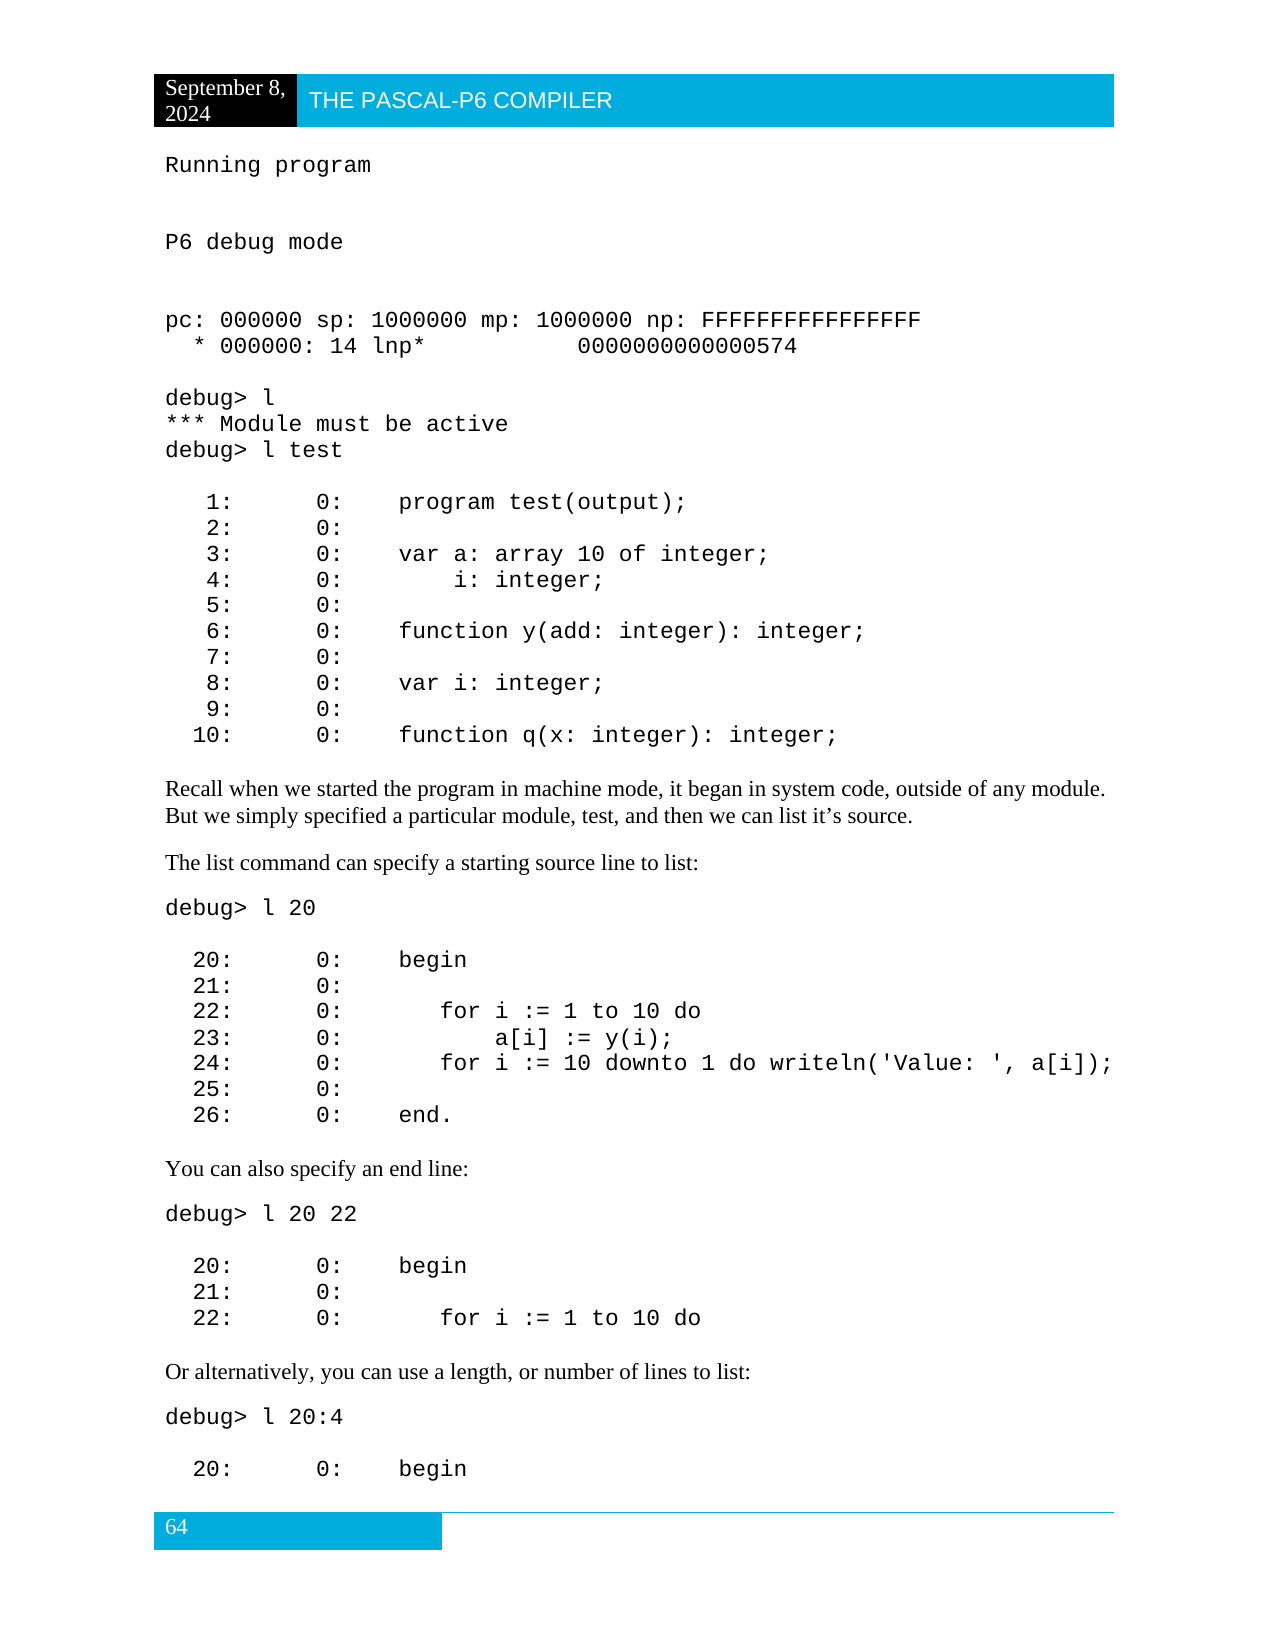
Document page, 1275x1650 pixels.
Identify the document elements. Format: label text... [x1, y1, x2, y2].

text 21: 0: [165, 974, 1125, 1000]
text 22: 0: for i := 1 to 10 do [165, 1000, 1125, 1026]
text You can also specify an end line: [165, 1156, 1125, 1182]
text 1: 0: program test(output); [165, 490, 1125, 516]
text 22: 0: for i := 1 to 10 do [165, 1306, 1125, 1332]
text * 000000: 14 lnp* 0000000000000574 [165, 334, 1125, 360]
text 24: 0: for i := 10 downto 1 do writeln('Value: ', a[i]); [165, 1052, 1125, 1078]
text 20: 0: begin [165, 948, 1125, 974]
text Recall when we started the program in machine mode, it began in system code, outside of any module. But we simply specified a particular module, test, and then we can list it’s source. [165, 775, 1125, 828]
text P6 debug mode [165, 231, 1125, 257]
text Running program [165, 153, 1125, 179]
text debug> l [165, 386, 1125, 412]
text debug> l 20 22 [165, 1203, 1125, 1229]
text debug> l test [165, 438, 1125, 464]
text 9: 0: [165, 698, 1125, 723]
text 23: 0: a[i] := y(i); [165, 1026, 1125, 1052]
text 6: 0: function y(add: integer): integer; [165, 620, 1125, 646]
text 8: 0: var i: integer; [165, 672, 1125, 698]
text Or alternatively, you can use a length, or number of lines to list: [165, 1358, 1125, 1385]
text debug> l 20:4 [165, 1406, 1125, 1431]
text 3: 0: var a: array 10 of integer; [165, 542, 1125, 568]
text 20: 0: begin [165, 1254, 1125, 1281]
text 2: 0: [165, 516, 1125, 542]
text 25: 0: [165, 1078, 1125, 1104]
text pc: 000000 sp: 1000000 mp: 1000000 np: FFFFFFFFFFFFFFFF [165, 308, 1125, 334]
text *** Module must be active [165, 412, 1125, 438]
text The list command can specify a starting source line to list: [165, 849, 1125, 875]
text 26: 0: end. [165, 1104, 1125, 1129]
text 21: 0: [165, 1281, 1125, 1306]
text 10: 0: function q(x: integer): integer; [165, 723, 1125, 749]
text 7: 0: [165, 646, 1125, 672]
text 4: 0: i: integer; [165, 568, 1125, 594]
text 5: 0: [165, 594, 1125, 620]
text 20: 0: begin [165, 1457, 1125, 1483]
text debug> l 20 [165, 896, 1125, 922]
